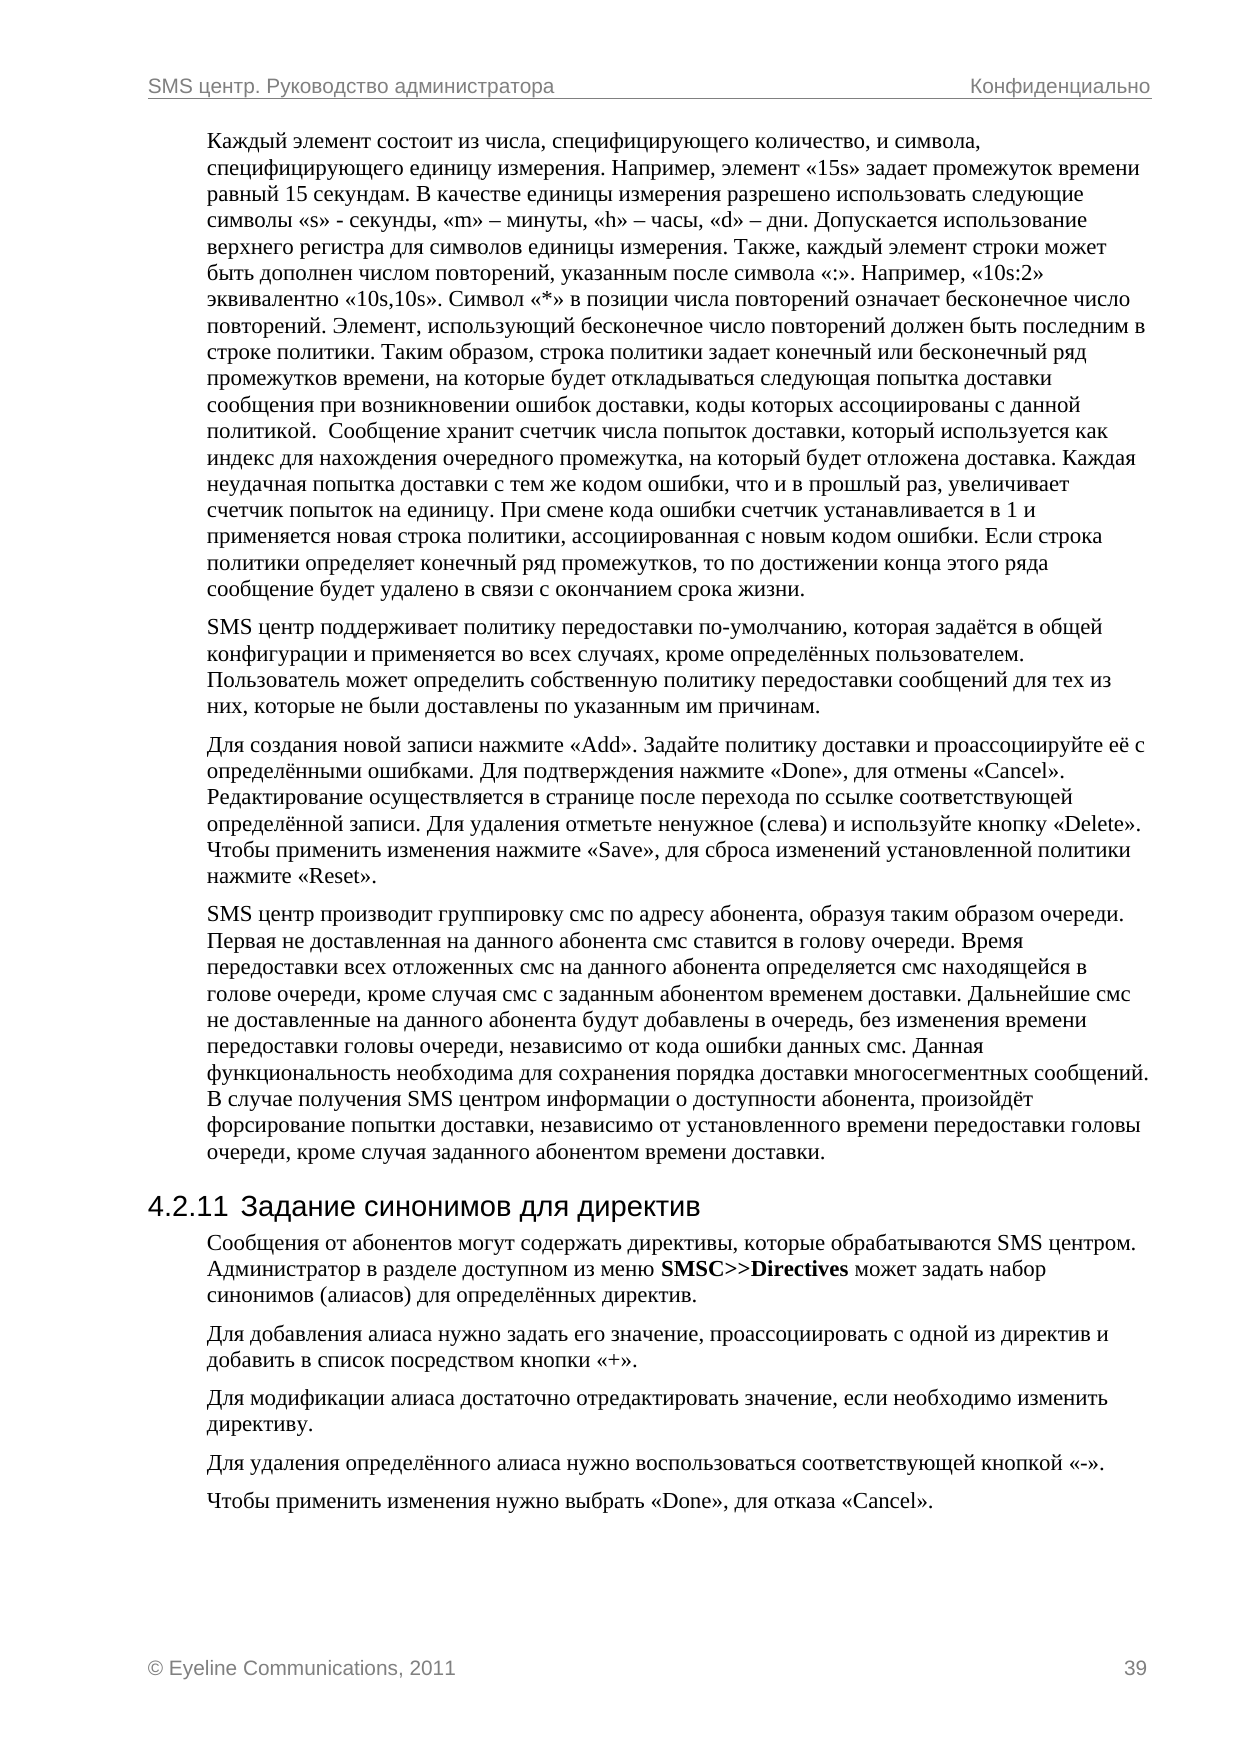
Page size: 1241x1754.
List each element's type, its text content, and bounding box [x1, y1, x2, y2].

text SMS центр производит группировку смс по адресу абонента, образуя таким образом очереди. Первая не доставленная на данного абонента смс ставится в голову очереди. Время передоставки всех отложенных смс на данного абонента определяется смс находящейся в голове очереди, кроме случая смс с заданным абонентом временем доставки. Дальнейшие смс не доставленные на данного абонента будут добавлены в очередь, без изменения времени передоставки головы очереди, независимо от кода ошибки данных смс. Данная функциональность необходима для сохранения порядка доставки многосегментных сообщений. В случае получения SMS центром информации о доступности абонента, произойдёт форсирование попытки доставки, независимо от установленного времени передоставки головы очереди, кроме случая заданного абонентом времени доставки. [207, 901, 1152, 1164]
text Каждый элемент состоит из числа, специфицирующего количество, и символа, специфицирующего единицу измерения. Например, элемент «15s» задает промежуток времени равный 15 секундам. В качестве единицы измерения разрешено использовать следующие символы «s» - секунды, «m» – минуты, «h» – часы, «d» – дни. Допускается использование верхнего регистра для символов единицы измерения. Также, каждый элемент строки может быть дополнен числом повторений, указанным после символа «:». Например, «10s:2» эквивалентно «10s,10s». Символ «*» в позиции числа повторений означает бесконечное число повторений. Элемент, использующий бесконечное число повторений должен быть последним в строке политики. Таким образом, строка политики задает конечный или бесконечный ряд промежутков времени, на которые будет откладываться следующая попытка доставки сообщения при возникновении ошибок доставки, коды которых ассоциированы с данной политикой. Сообщение хранит счетчик числа попыток доставки, который используется как индекс для нахождения очередного промежутка, на который будет отложена доставка. Каждая неудачная попытка доставки с тем же кодом ошибки, что и в прошлый раз, увеличивает счетчик попыток на единицу. При смене кода ошибки счетчик устанавливается в 1 и применяется новая строка политики, ассоциированная с новым кодом ошибки. Если строка политики определяет конечный ряд промежутков, то по достижении конца этого ряда сообщение будет удалено в связи с окончанием срока жизни. [207, 127, 1152, 602]
text Для создания новой записи нажмите «Add». Задайте политику доставки и проассоциируйте её с определёнными ошибками. Для подтверждения нажмите «Done», для отмены «Cancel». Редактирование осуществляется в странице после перехода по ссылке соответствующей определённой записи. Для удаления отметьте ненужное (слева) и используйте кнопку «Delete». Чтобы применить изменения нажмите «Save», для сброса изменений установленной политики нажмите «Reset». [207, 731, 1152, 889]
text Для модификации алиаса достаточно отредактировать значение, если необходимо изменить директиву. [207, 1384, 1152, 1437]
subtitle Задание синонимов для директив [148, 1189, 1152, 1223]
text Чтобы применить изменения нужно выбрать «Done», для отказа «Cancel». [207, 1487, 1152, 1513]
text Для удаления определённого алиаса нужно воспользоваться соответствующей кнопкой «-». [207, 1449, 1152, 1475]
text Для добавления алиаса нужно задать его значение, проассоциировать с одной из директив и добавить в список посредством кнопки «+». [207, 1320, 1152, 1372]
text Сообщения от абонентов могут содержать директивы, которые обрабатываются SMS центром. Администратор в разделе доступном из меню SMSC>>Directives может задать набор синонимов (алиасов) для определённых директив. [207, 1229, 1152, 1308]
text SMS центр поддерживает политику передоставки по-умолчанию, которая задаётся в общей конфигурации и применяется во всех случаях, кроме определённых пользователем. Пользователь может определить собственную политику передоставки сообщений для тех из них, которые не были доставлены по указанным им причинам. [207, 613, 1152, 719]
